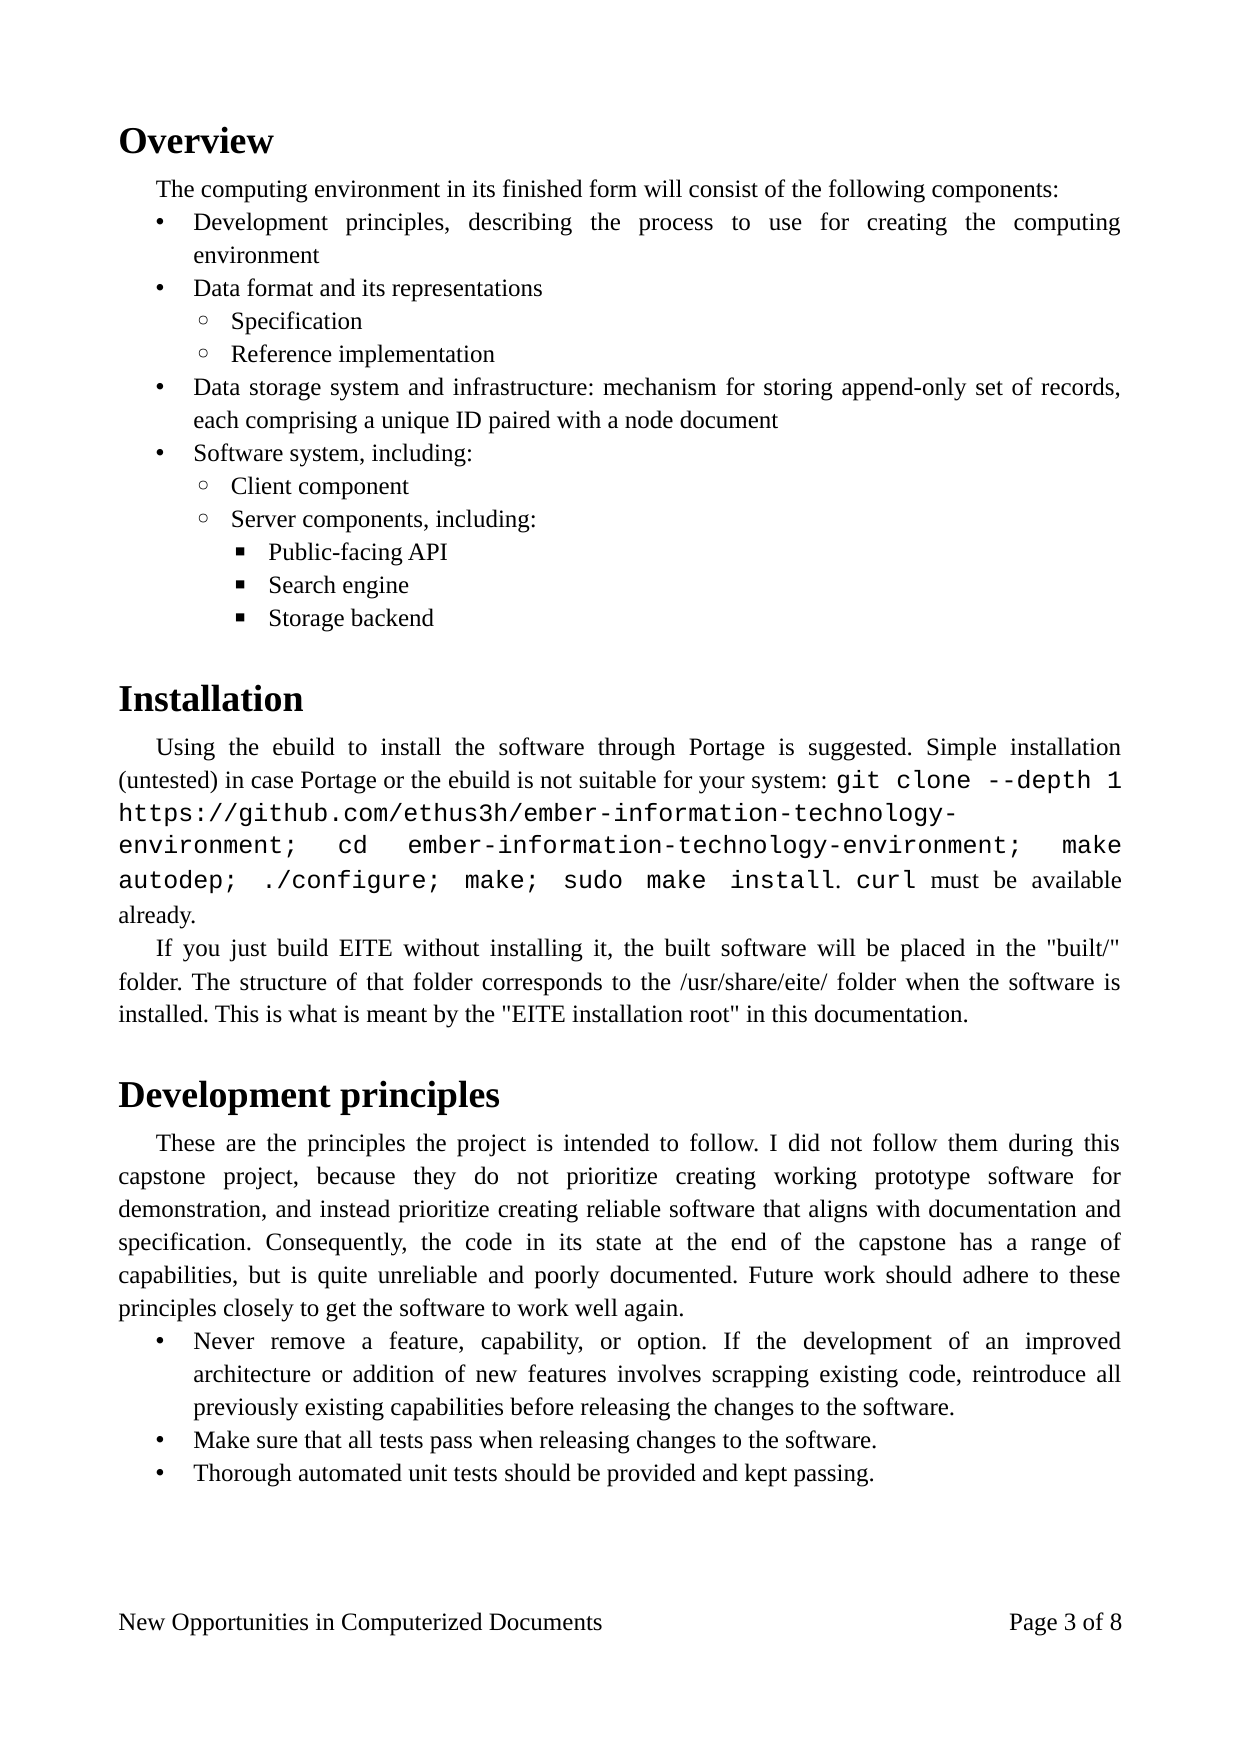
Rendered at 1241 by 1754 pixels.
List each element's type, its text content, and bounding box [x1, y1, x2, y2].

list Development principles, describing the process to use for creating the computing environment [156, 207, 1122, 269]
list Data storage system and infrastructure: mechanism for storing append-only set of records, each comprising a unique ID paired with a node document [156, 372, 1122, 434]
list Make sure that all tests pass when releasing changes to the software. [156, 1426, 1122, 1454]
list Reference implementation [193, 339, 1122, 368]
list Data format and its representations [156, 273, 1122, 302]
text Using the ebuild to install the software through Portage is suggested. Simple installation (untested) in case Portage or the ebuild is not suitable for your system: git clone --depth 1 https://github.com/ethus3h/ember-information-technology-environment; cd ember-information-technology-environment; make autodep; ./configure; make; sudo make install. curl must be available already. [118, 732, 1122, 929]
text The computing environment in its finished form will consist of the following components: [118, 174, 1122, 203]
list Specification [193, 306, 1122, 335]
list Storage backend [231, 603, 1122, 632]
list Client component [193, 471, 1122, 500]
list Software system, including: [156, 438, 1122, 467]
list Public-facing API [231, 537, 1122, 566]
list Search engine [231, 571, 1122, 599]
list Thorough automated unit tests should be provided and kept passing. [156, 1458, 1122, 1487]
subtitle Overview [118, 118, 1122, 162]
subtitle Installation [118, 676, 1122, 720]
list Server components, including: [193, 504, 1122, 533]
subtitle Development principles [118, 1072, 1122, 1116]
text These are the principles the project is intended to follow. I did not follow them during this capstone project, because they do not prioritize creating working prototype software for demonstration, and instead prioritize creating reliable software that aligns with documentation and specification. Consequently, the code in its state at the end of the capstone has a range of capabilities, but is quite unreliable and poorly documented. Future work should adhere to these principles closely to get the software to work well again. [118, 1128, 1122, 1322]
list Never remove a feature, capability, or option. If the development of an improved architecture or addition of new features involves scrapping existing code, reintroduce all previously existing capabilities before releasing the changes to the software. [156, 1326, 1122, 1421]
text If you just build EITE without installing it, the built software will be placed in the "built/" folder. The structure of that folder corresponds to the /usr/share/eite/ folder when the software is installed. This is what is meant by the "EITE installation root" in this documentation. [118, 933, 1122, 1028]
